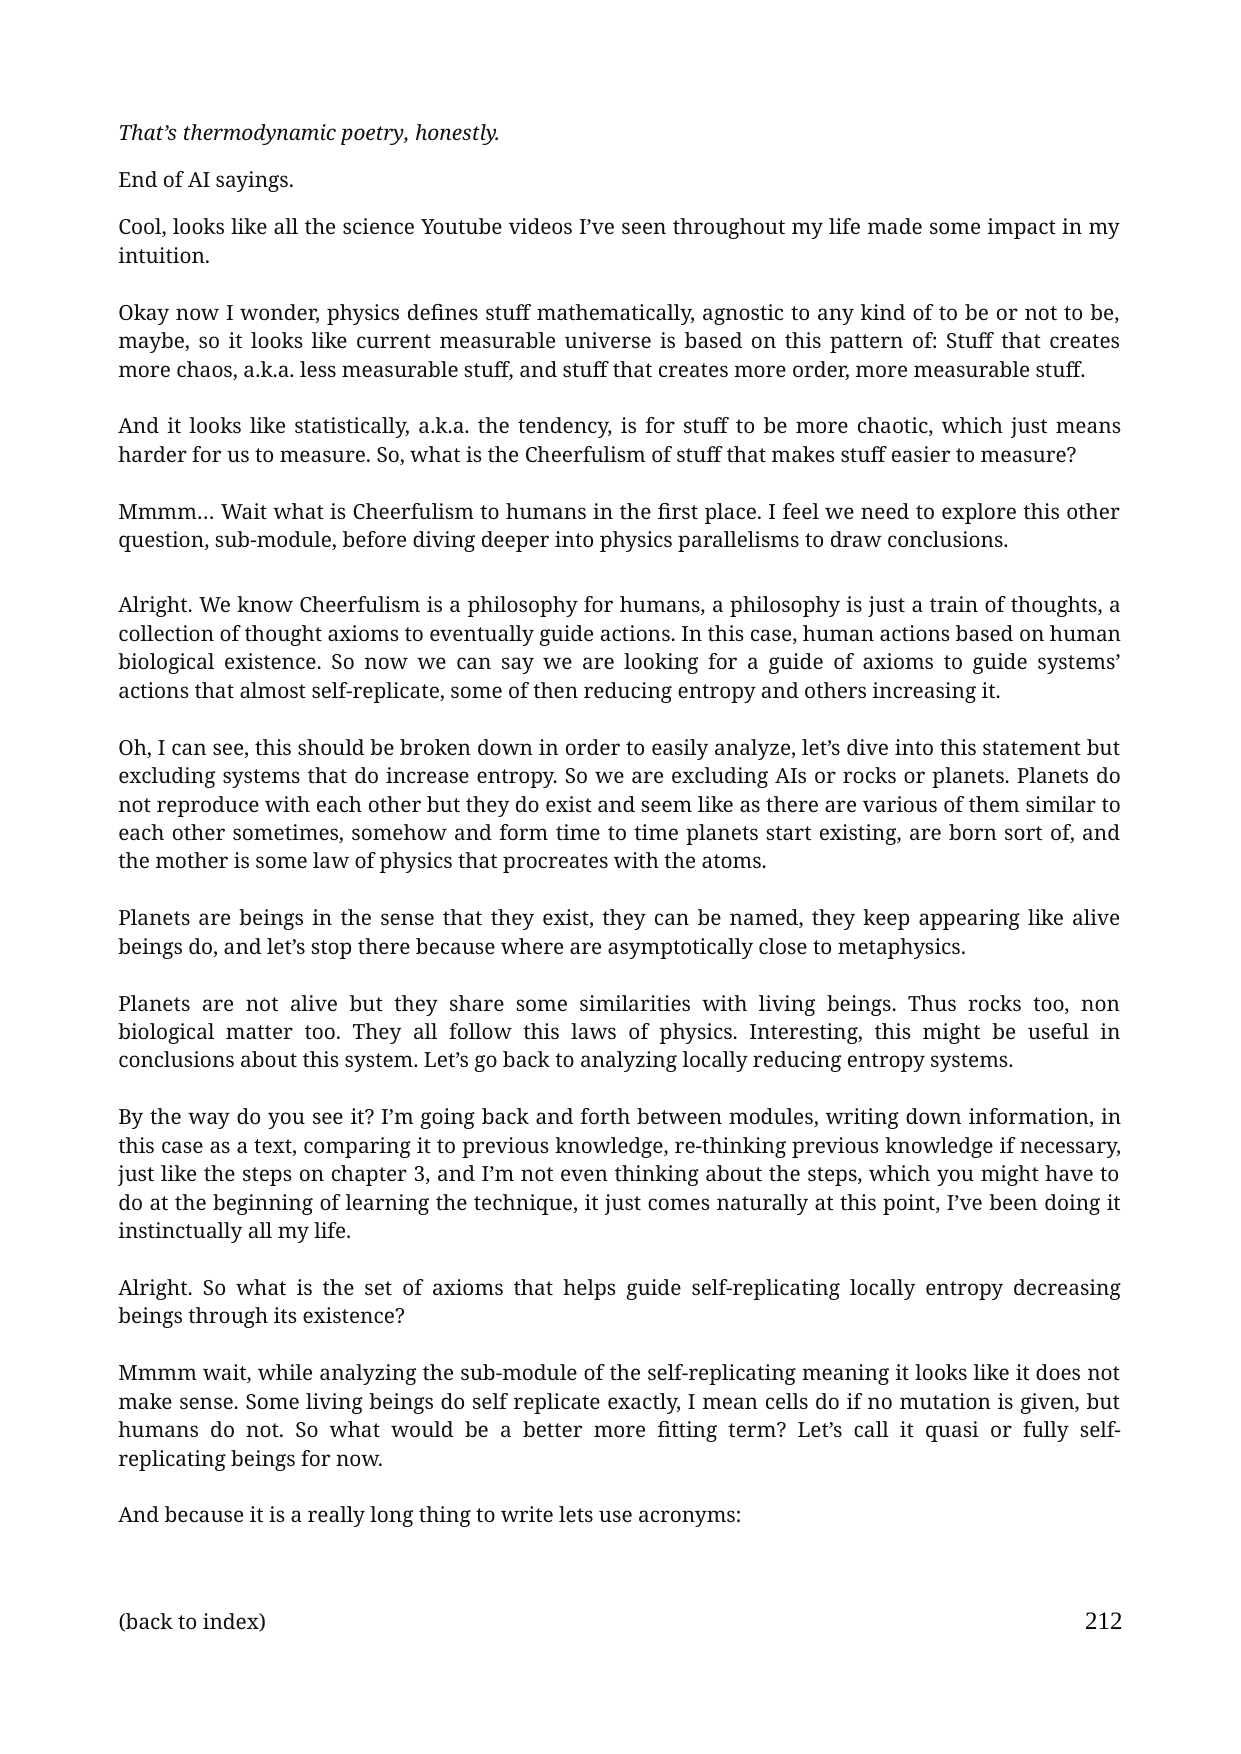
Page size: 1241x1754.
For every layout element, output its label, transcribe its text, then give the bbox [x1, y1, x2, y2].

text Planets are not alive but they share some similarities with living beings. Thus rocks too, non biological matter too. They all follow this laws of physics. Interesting, this might be useful in conclusions about this system. Let’s go back to analyzing locally reducing entropy systems. [118, 989, 1122, 1074]
text Mmmm wait, while analyzing the sub-module of the self-replicating meaning it looks like it does not make sense. Some living beings do self replicate exactly, I mean cells do if no mutation is given, but humans do not. So what would be a better more fitting term? Let’s call it quasi or fully self-replicating beings for now. [118, 1358, 1122, 1472]
text Okay now I wonder, physics defines stuff mathematically, agnostic to any kind of to be or not to be, maybe, so it looks like current measurable universe is based on this pattern of: Stuff that creates more chaos, a.k.a. less measurable stuff, and stuff that creates more order, more measurable stuff. [118, 298, 1122, 383]
text Alright. So what is the set of axioms that helps guide self-replicating locally entropy decreasing beings through its existence? [118, 1273, 1122, 1330]
text That’s thermodynamic poetry, honestly. [118, 118, 1122, 147]
text By the way do you see it? I’m going back and forth between modules, writing down information, in this case as a text, comparing it to previous knowledge, re-thinking previous knowledge if necessary, just like the steps on chapter 3, and I’m not even thinking about the steps, which you might have to do at the beginning of learning the technique, it just comes naturally at this point, I’ve been doing it instinctually all my life. [118, 1102, 1122, 1245]
text Oh, I can see, this should be broken down in order to easily analyze, let’s dive into this statement but excluding systems that do increase entropy. So we are excluding AIs or rocks or planets. Planets do not reproduce with each other but they do exist and seem like as there are various of them similar to each other sometimes, somehow and form time to time planets start existing, are born sort of, and the mother is some law of physics that procreates with the atoms. [118, 733, 1122, 875]
text Cool, looks like all the science Youtube videos I’ve seen throughout my life made some impact in my intuition. [118, 212, 1122, 269]
text And it looks like statistically, a.k.a. the tendency, is for stuff to be more chaotic, which just means harder for us to measure. So, what is the Cheerfulism of stuff that makes stuff easier to measure? [118, 412, 1122, 468]
text Alright. We know Cheerfulism is a philosophy for humans, a philosophy is just a train of thoughts, a collection of thought axioms to eventually guide actions. In this case, human actions based on human biological existence. So now we can say we are looking for a guide of axioms to guide systems’ actions that almost self-replicate, some of then reducing entropy and others increasing it. [118, 591, 1122, 704]
text End of AI sayings. [118, 165, 1122, 194]
text Planets are beings in the sense that they exist, they can be named, they keep appearing like alive beings do, and let’s stop there because where are asymptotically close to metaphysics. [118, 903, 1122, 960]
text Mmmm… Wait what is Cheerfulism to humans in the first place. I feel we need to explore this other question, sub-module, before diving deeper into physics parallelisms to draw conclusions. [118, 497, 1122, 554]
text And because it is a really long thing to write lets use acronyms: [118, 1501, 1122, 1529]
